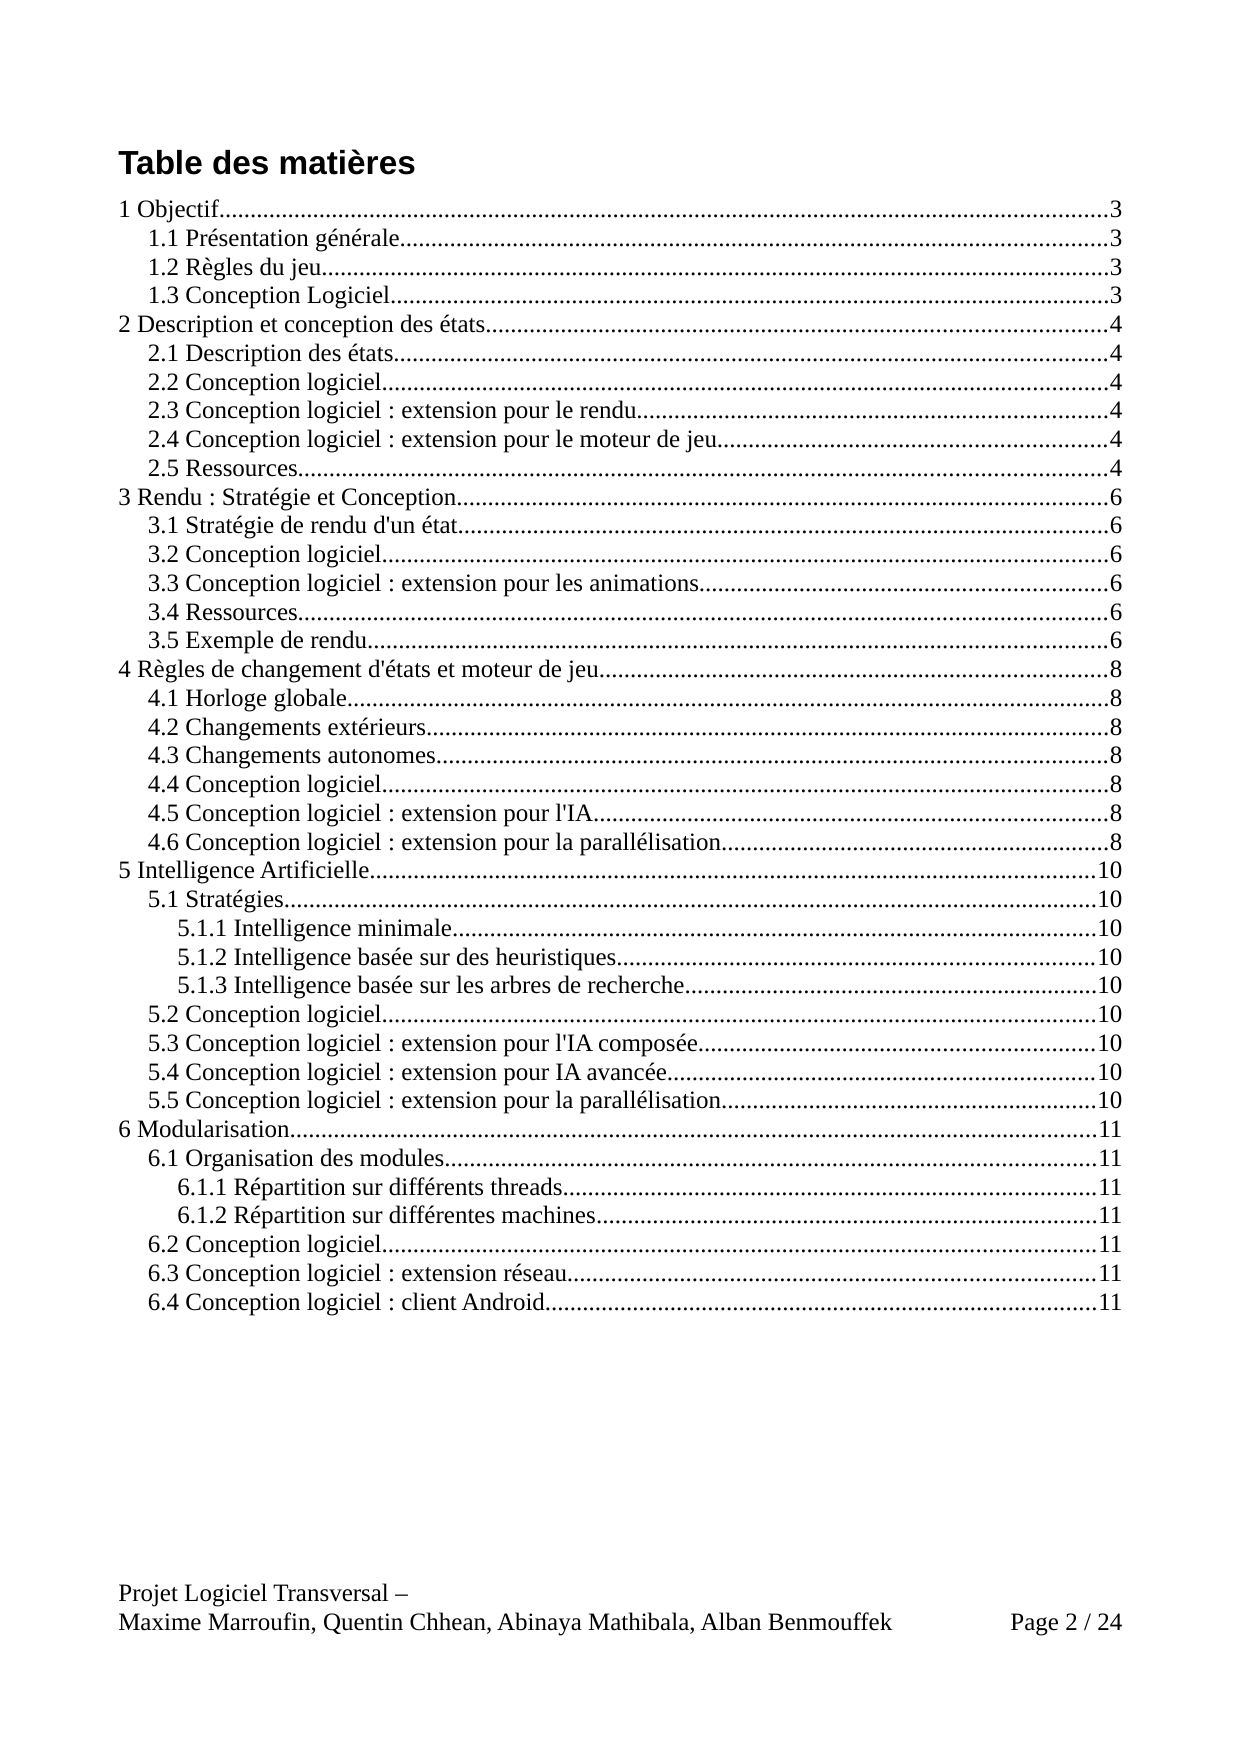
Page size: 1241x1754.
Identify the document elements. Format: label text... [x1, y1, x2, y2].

text 6.3 Conception logiciel : extension réseau 11 [148, 1258, 1122, 1287]
text 2 Description et conception des états 4 [118, 309, 1122, 338]
text 3.5 Exemple de rendu 6 [148, 625, 1122, 654]
text 3.3 Conception logiciel : extension pour les animations 6 [148, 568, 1122, 597]
text 5 Intelligence Artificielle 10 [118, 855, 1122, 884]
text 4.6 Conception logiciel : extension pour la parallélisation 8 [148, 827, 1122, 855]
text 6.1.2 Répartition sur différentes machines 11 [177, 1200, 1122, 1229]
text 3.2 Conception logiciel 6 [148, 539, 1122, 568]
text 3 Rendu : Stratégie et Conception 6 [118, 482, 1122, 510]
text 2.3 Conception logiciel : extension pour le rendu 4 [148, 395, 1122, 424]
text 4.3 Changements autonomes 8 [148, 740, 1122, 769]
text 4.4 Conception logiciel 8 [148, 769, 1122, 798]
text 6.1.1 Répartition sur différents threads 11 [177, 1172, 1122, 1200]
text 1 Objectif 3 [118, 194, 1122, 223]
text 2.2 Conception logiciel 4 [148, 367, 1122, 395]
text 3.4 Ressources 6 [148, 597, 1122, 625]
text 2.1 Description des états 4 [148, 338, 1122, 367]
text 4 Règles de changement d'états et moteur de jeu 8 [118, 654, 1122, 683]
text 5.4 Conception logiciel : extension pour IA avancée 10 [148, 1057, 1122, 1085]
text 5.1 Stratégies 10 [148, 884, 1122, 913]
text 5.1.3 Intelligence basée sur les arbres de recherche 10 [177, 970, 1122, 999]
text 5.3 Conception logiciel : extension pour l'IA composée 10 [148, 1028, 1122, 1057]
subtitle Table des matières [118, 143, 1122, 182]
text 5.5 Conception logiciel : extension pour la parallélisation 10 [148, 1085, 1122, 1114]
text 6.2 Conception logiciel 11 [148, 1229, 1122, 1258]
text 3.1 Stratégie de rendu d'un état 6 [148, 510, 1122, 539]
text 6 Modularisation 11 [118, 1114, 1122, 1143]
text 5.1.1 Intelligence minimale 10 [177, 913, 1122, 942]
text 4.2 Changements extérieurs 8 [148, 712, 1122, 740]
text 6.4 Conception logiciel : client Android 11 [148, 1287, 1122, 1315]
text 5.2 Conception logiciel 10 [148, 999, 1122, 1028]
text 2.4 Conception logiciel : extension pour le moteur de jeu 4 [148, 424, 1122, 453]
text 2.5 Ressources 4 [148, 453, 1122, 482]
text 1.3 Conception Logiciel 3 [148, 280, 1122, 309]
text 4.5 Conception logiciel : extension pour l'IA 8 [148, 798, 1122, 827]
text 4.1 Horloge globale 8 [148, 683, 1122, 712]
text 6.1 Organisation des modules 11 [148, 1143, 1122, 1172]
text 1.2 Règles du jeu 3 [148, 252, 1122, 280]
text 5.1.2 Intelligence basée sur des heuristiques 10 [177, 942, 1122, 970]
text 1.1 Présentation générale 3 [148, 223, 1122, 252]
